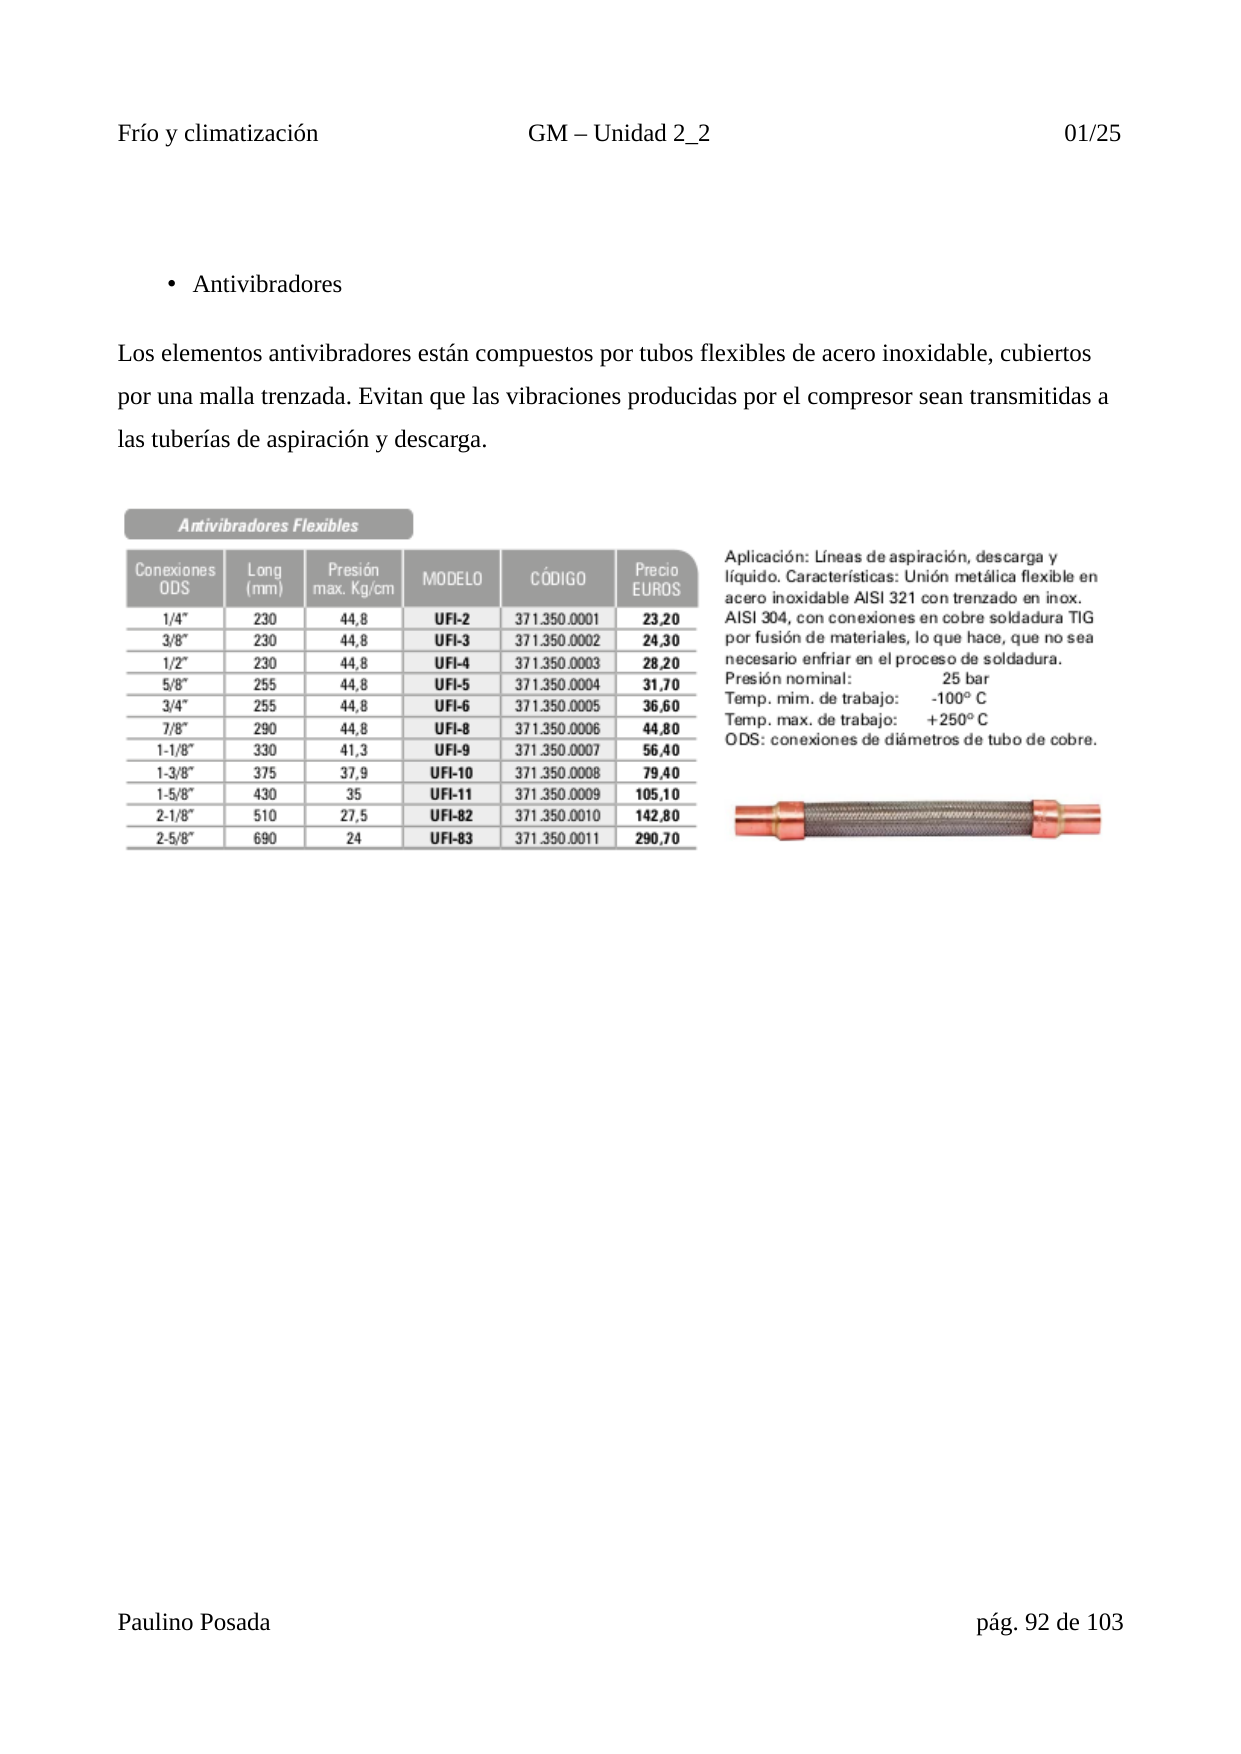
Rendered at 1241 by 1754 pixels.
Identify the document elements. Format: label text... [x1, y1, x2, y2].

text Los elementos antivibradores están compuestos por tubos flexibles de acero inoxidable, cubiertos por una malla trenzada. Evitan que las vibraciones producidas por el compresor sean transmitidas a las tuberías de aspiración y descarga. [117, 338, 1123, 453]
list Antivibradores [167, 269, 1123, 298]
picture [117, 501, 1122, 864]
